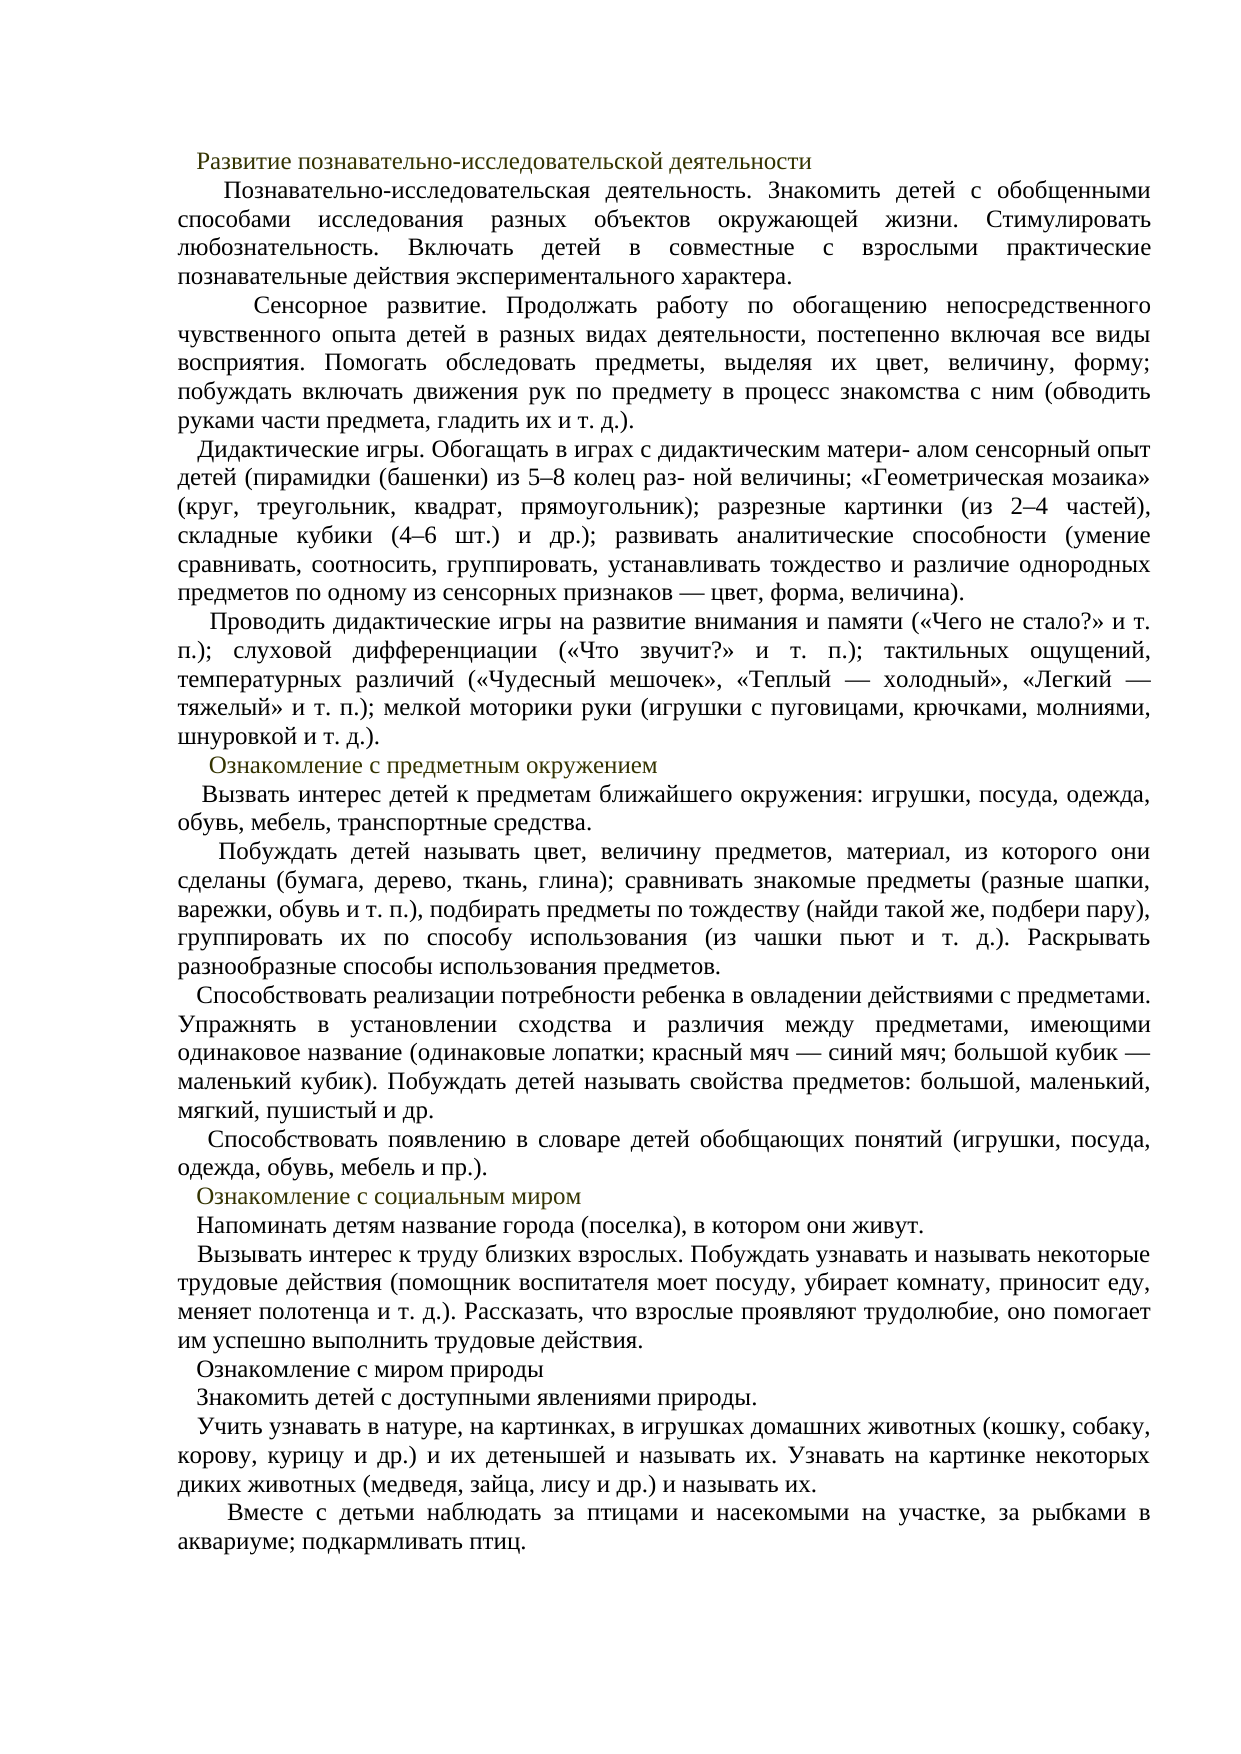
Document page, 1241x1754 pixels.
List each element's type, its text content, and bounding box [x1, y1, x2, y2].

text Знакомить детей с доступными явлениями природы. [177, 1382, 1152, 1411]
text Вызвать интерес детей к предметам ближайшего окружения: игрушки, посуда, одежда, обувь, мебель, транспортные средства. [177, 779, 1152, 836]
text Ознакомление с социальным миром [177, 1181, 1152, 1210]
text Побуждать детей называть цвет, величину предметов, материал, из которого они сделаны (бумага, дерево, ткань, глина); сравнивать знакомые предметы (разные шапки, варежки, обувь и т. п.), подбирать предметы по тождеству (найди такой же, подбери пару), группировать их по способу использования (из чашки пьют и т. д.). Раскрывать разнообразные способы использования предметов. [177, 836, 1152, 980]
text Проводить дидактические игры на развитие внимания и памяти («Чего не стало?» и т. п.); слуховой дифференциации («Что звучит?» и т. п.); тактильных ощущений, температурных различий («Чудесный мешочек», «Теплый — холодный», «Легкий — тяжелый» и т. п.); мелкой моторики руки (игрушки с пуговицами, крючками, молниями, шнуровкой и т. д.). [177, 606, 1152, 750]
text Ознакомление с предметным окружением [177, 750, 1152, 779]
text Вызывать интерес к труду близких взрослых. Побуждать узнавать и называть некоторые трудовые действия (помощник воспитателя моет посуду, убирает комнату, приносит еду, меняет полотенца и т. д.). Рассказать, что взрослые проявляют трудолюбие, оно помогает им успешно выполнить трудовые действия. [177, 1239, 1152, 1354]
text Дидактические игры. Обогащать в играх с дидактическим матери- алом сенсорный опыт детей (пирамидки (башенки) из 5–8 колец раз- ной величины; «Геометрическая мозаика» (круг, треугольник, квадрат, прямоугольник); разрезные картинки (из 2–4 частей), складные кубики (4–6 шт.) и др.); развивать аналитические способности (умение сравнивать, соотносить, группировать, устанавливать тождество и различие однородных предметов по одному из сенсорных признаков — цвет, форма, величина). [177, 434, 1152, 606]
text Сенсорное развитие. Продолжать работу по обогащению непосредственного чувственного опыта детей в разных видах деятельности, постепенно включая все виды восприятия. Помогать обследовать предметы, выделяя их цвет, величину, форму; побуждать включать движения рук по предмету в процесс знакомства с ним (обводить руками части предмета, гладить их и т. д.). [177, 290, 1152, 434]
text Познавательно-исследовательская деятельность. Знакомить детей с обобщенными способами исследования разных объектов окружающей жизни. Стимулировать любознательность. Включать детей в совместные с взрослыми практические познавательные действия экспериментального характера. [177, 175, 1152, 290]
text Развитие познавательно-исследовательской деятельности [177, 146, 1152, 175]
text Учить узнавать в натуре, на картинках, в игрушках домашних животных (кошку, собаку, корову, курицу и др.) и их детенышей и называть их. Узнавать на картинке некоторых диких животных (медведя, зайца, лису и др.) и называть их. [177, 1411, 1152, 1497]
text Напоминать детям название города (поселка), в котором они живут. [177, 1210, 1152, 1239]
text Ознакомление с миром природы [177, 1354, 1152, 1382]
text Способствовать реализации потребности ребенка в овладении действиями с предметами. Упражнять в установлении сходства и различия между предметами, имеющими одинаковое название (одинаковые лопатки; красный мяч — синий мяч; большой кубик — маленький кубик). Побуждать детей называть свойства предметов: большой, маленький, мягкий, пушистый и др. [177, 980, 1152, 1124]
text Вместе с детьми наблюдать за птицами и насекомыми на участке, за рыбками в аквариуме; подкармливать птиц. [177, 1497, 1152, 1555]
text Способствовать появлению в словаре детей обобщающих понятий (игрушки, посуда, одежда, обувь, мебель и пр.). [177, 1124, 1152, 1181]
